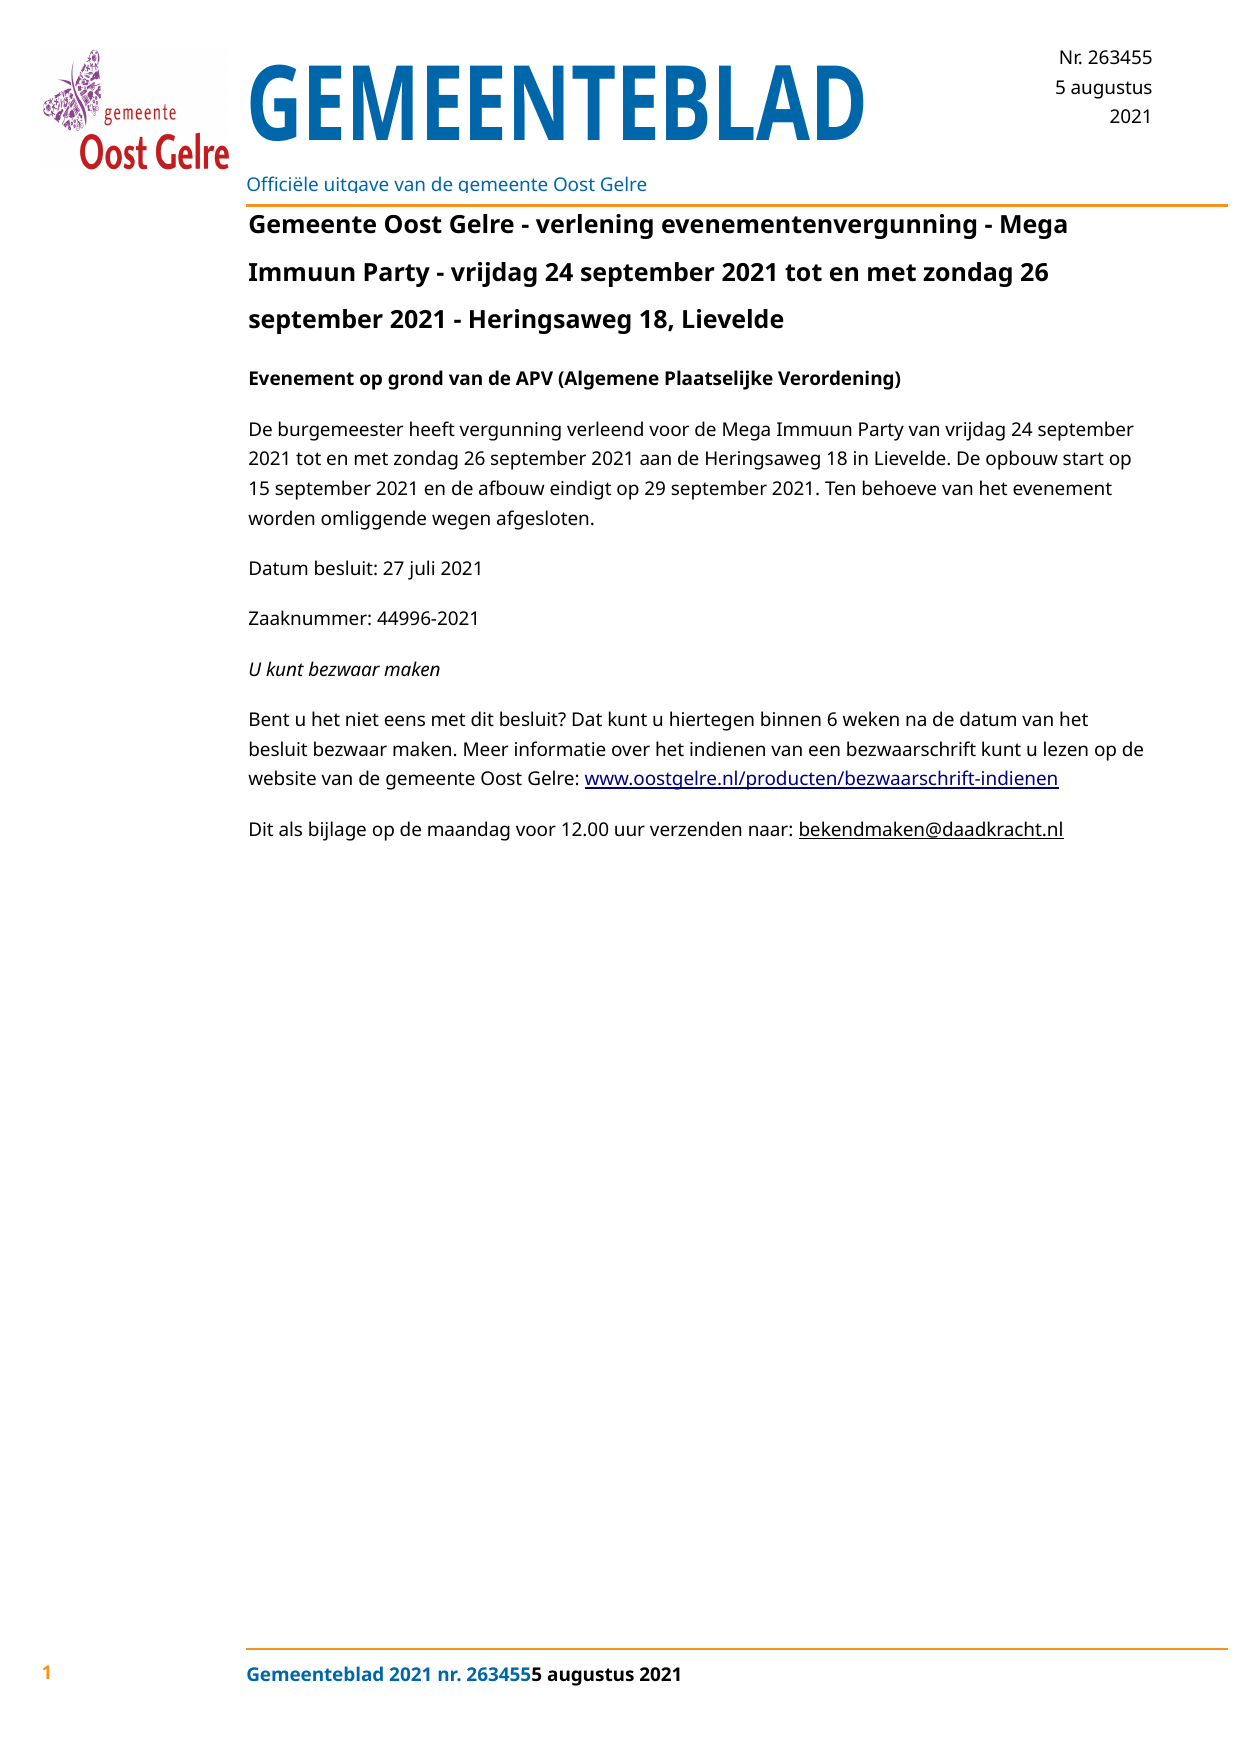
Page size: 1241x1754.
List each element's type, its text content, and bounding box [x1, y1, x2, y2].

text U kunt bezwaar maken [248, 656, 1152, 682]
text Evenement op grond van de APV (Algemene Plaatselijke Verordening) [248, 366, 1152, 391]
picture [41, 47, 231, 172]
text De burgemeester heeft vergunning verleend voor de Mega Immuun Party van vrijdag 24 september 2021 tot en met zondag 26 september 2021 aan de Heringsaweg 18 in Lievelde. De opbouw start op 15 september 2021 en de afbouw eindigt op 29 september 2021. Ten behoeve van het evenement worden omliggende wegen afgesloten. [248, 416, 1152, 530]
text Datum besluit: 27 juli 2021 [248, 555, 1152, 581]
text Gemeente Oost Gelre - verlening evenementenvergunning - Mega Immuun Party - vrijdag 24 september 2021 tot en met zondag 26 september 2021 - Heringsaweg 18, Lievelde [248, 207, 1152, 336]
text Zaaknummer: 44996-2021 [248, 606, 1152, 631]
text Dit als bijlage op de maandag voor 12.00 uur verzenden naar: bekendmaken@daadkracht.nl [248, 816, 1152, 842]
text Bent u het niet eens met dit besluit? Dat kunt u hiertegen binnen 6 weken na de datum van het besluit bezwaar maken. Meer informatie over het indienen van een bezwaarschrift kunt u lezen op de website van de gemeente Oost Gelre: www.oostgelre.nl/producten/bezwaarschrift-indienen [248, 706, 1152, 791]
